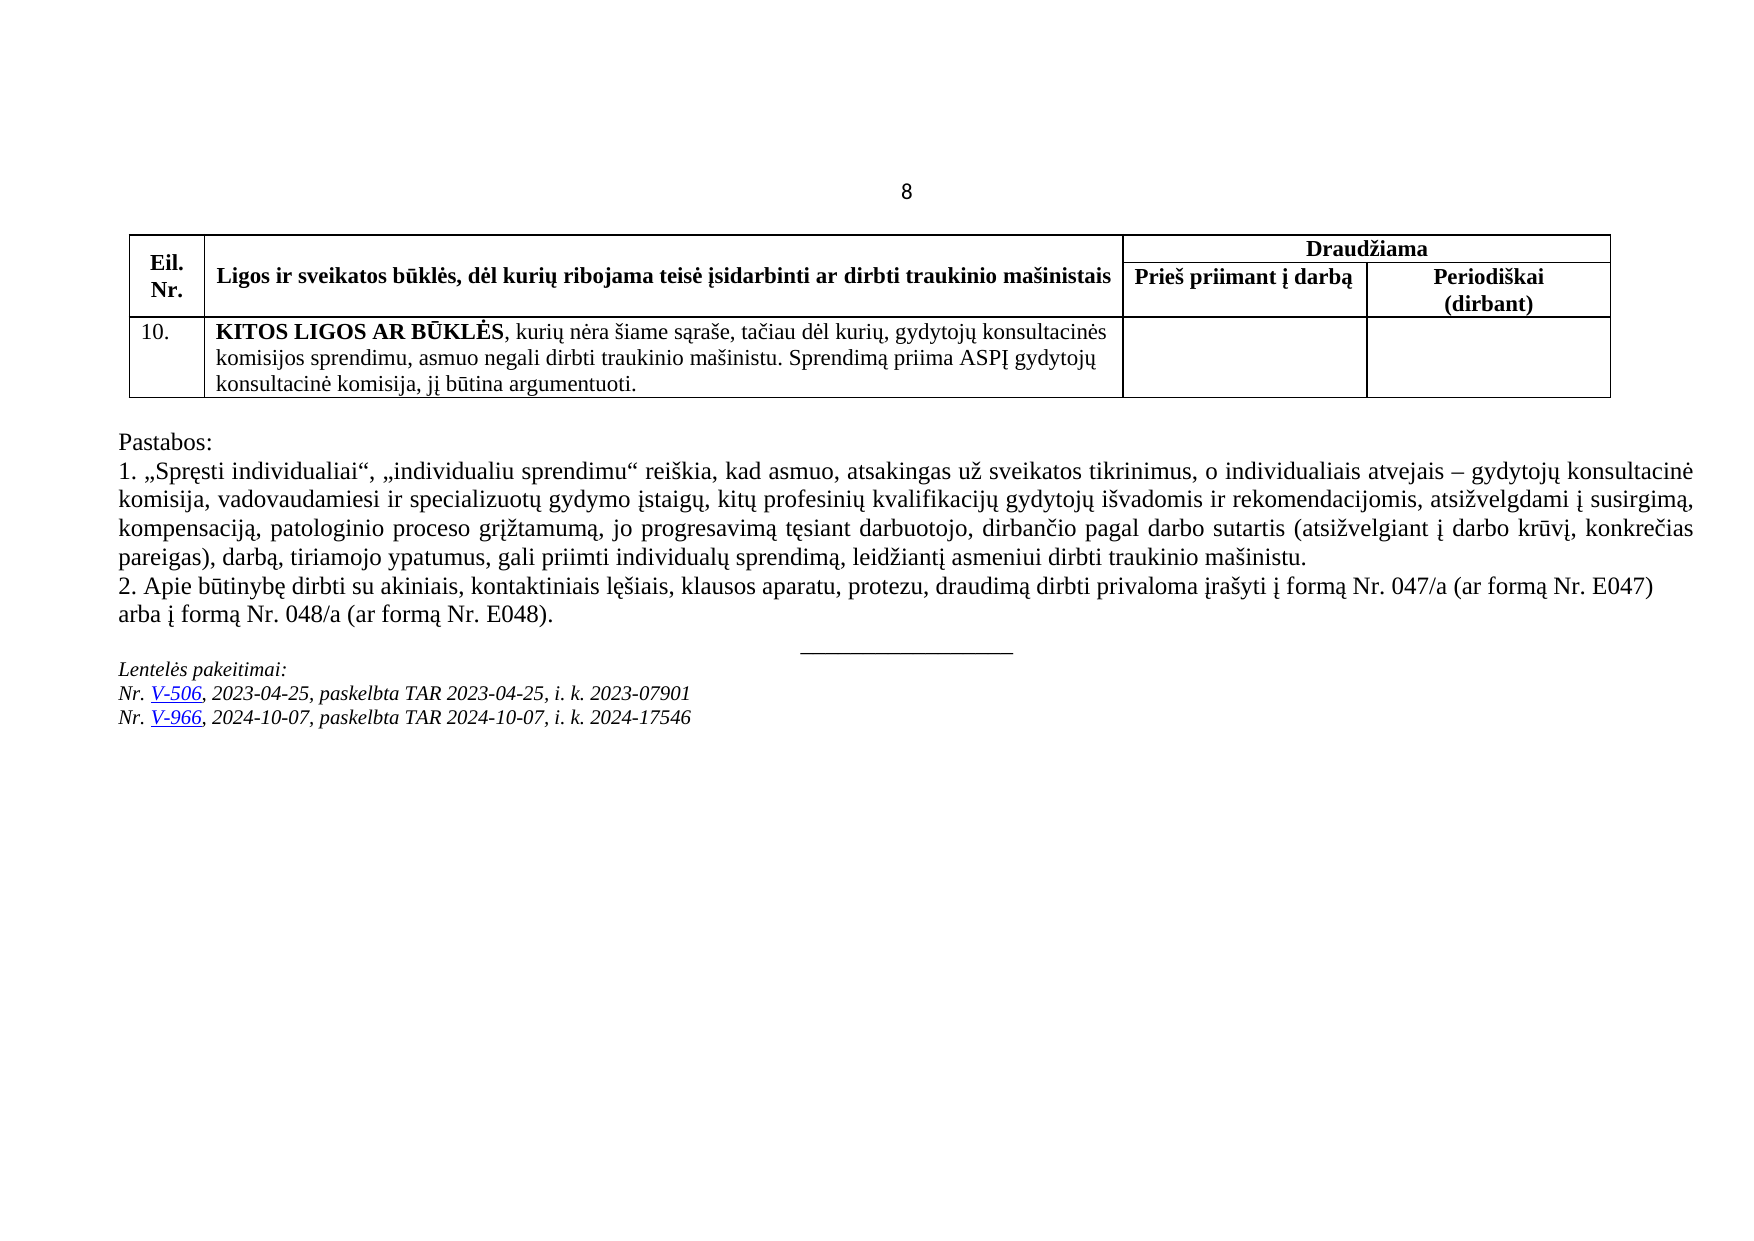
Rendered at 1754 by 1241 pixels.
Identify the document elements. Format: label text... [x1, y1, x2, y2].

table_header Draudžiama [1124, 236, 1610, 262]
table_cell [1368, 318, 1610, 397]
table_cell Prieš priimant į darbą [1124, 263, 1366, 316]
table_cell Periodiškai (dirbant) [1368, 263, 1610, 316]
table_header Eil. Nr. [130, 236, 204, 316]
text Lentelės pakeitimai: [118, 657, 1695, 681]
table_cell [1124, 318, 1366, 397]
text Nr. V-506, 2023-04-25, paskelbta TAR 2023-04-25, i. k. 2023-07901 [118, 681, 1695, 705]
text Pastabos: [118, 427, 1695, 456]
text 2. Apie būtinybę dirbti su akiniais, kontaktiniais lęšiais, klausos aparatu, protezu, draudimą dirbti privaloma įrašyti į formą Nr. 047/a (ar formą Nr. E047) arba į formą Nr. 048/a (ar formą Nr. E048). [118, 571, 1695, 628]
text 1. „Spręsti individualiai“, „individualiu sprendimu“ reiškia, kad asmuo, atsakingas už sveikatos tikrinimus, o individualiais atvejais – gydytojų konsultacinė komisija, vadovaudamiesi ir specializuotų gydymo įstaigų, kitų profesinių kvalifikacijų gydytojų išvadomis ir rekomendacijomis, atsižvelgdami į susirgimą, kompensaciją, patologinio proceso grįžtamumą, jo progresavimą tęsiant darbuotojo, dirbančio pagal darbo sutartis (atsižvelgiant į darbo krūvį, konkrečias pareigas), darbą, tiriamojo ypatumus, gali priimti individualų sprendimą, leidžiantį asmeniui dirbti traukinio mašinistu. [118, 456, 1695, 571]
table_cell 10. [130, 318, 204, 397]
text Nr. V-966, 2024-10-07, paskelbta TAR 2024-10-07, i. k. 2024-17546 [118, 705, 1695, 729]
table_header Ligos ir sveikatos būklės, dėl kurių ribojama teisė įsidarbinti ar dirbti traukinio mašinistais [205, 236, 1122, 316]
table_cell KITOS LIGOS AR BŪKLĖS, kurių nėra šiame sąraše, tačiau dėl kurių, gydytojų konsultacinės komisijos sprendimu, asmuo negali dirbti traukinio mašinistu. Sprendimą priima ASPĮ gydytojų konsultacinė komisija, jį būtina argumentuoti. [205, 318, 1122, 397]
text _________________ [118, 628, 1695, 657]
